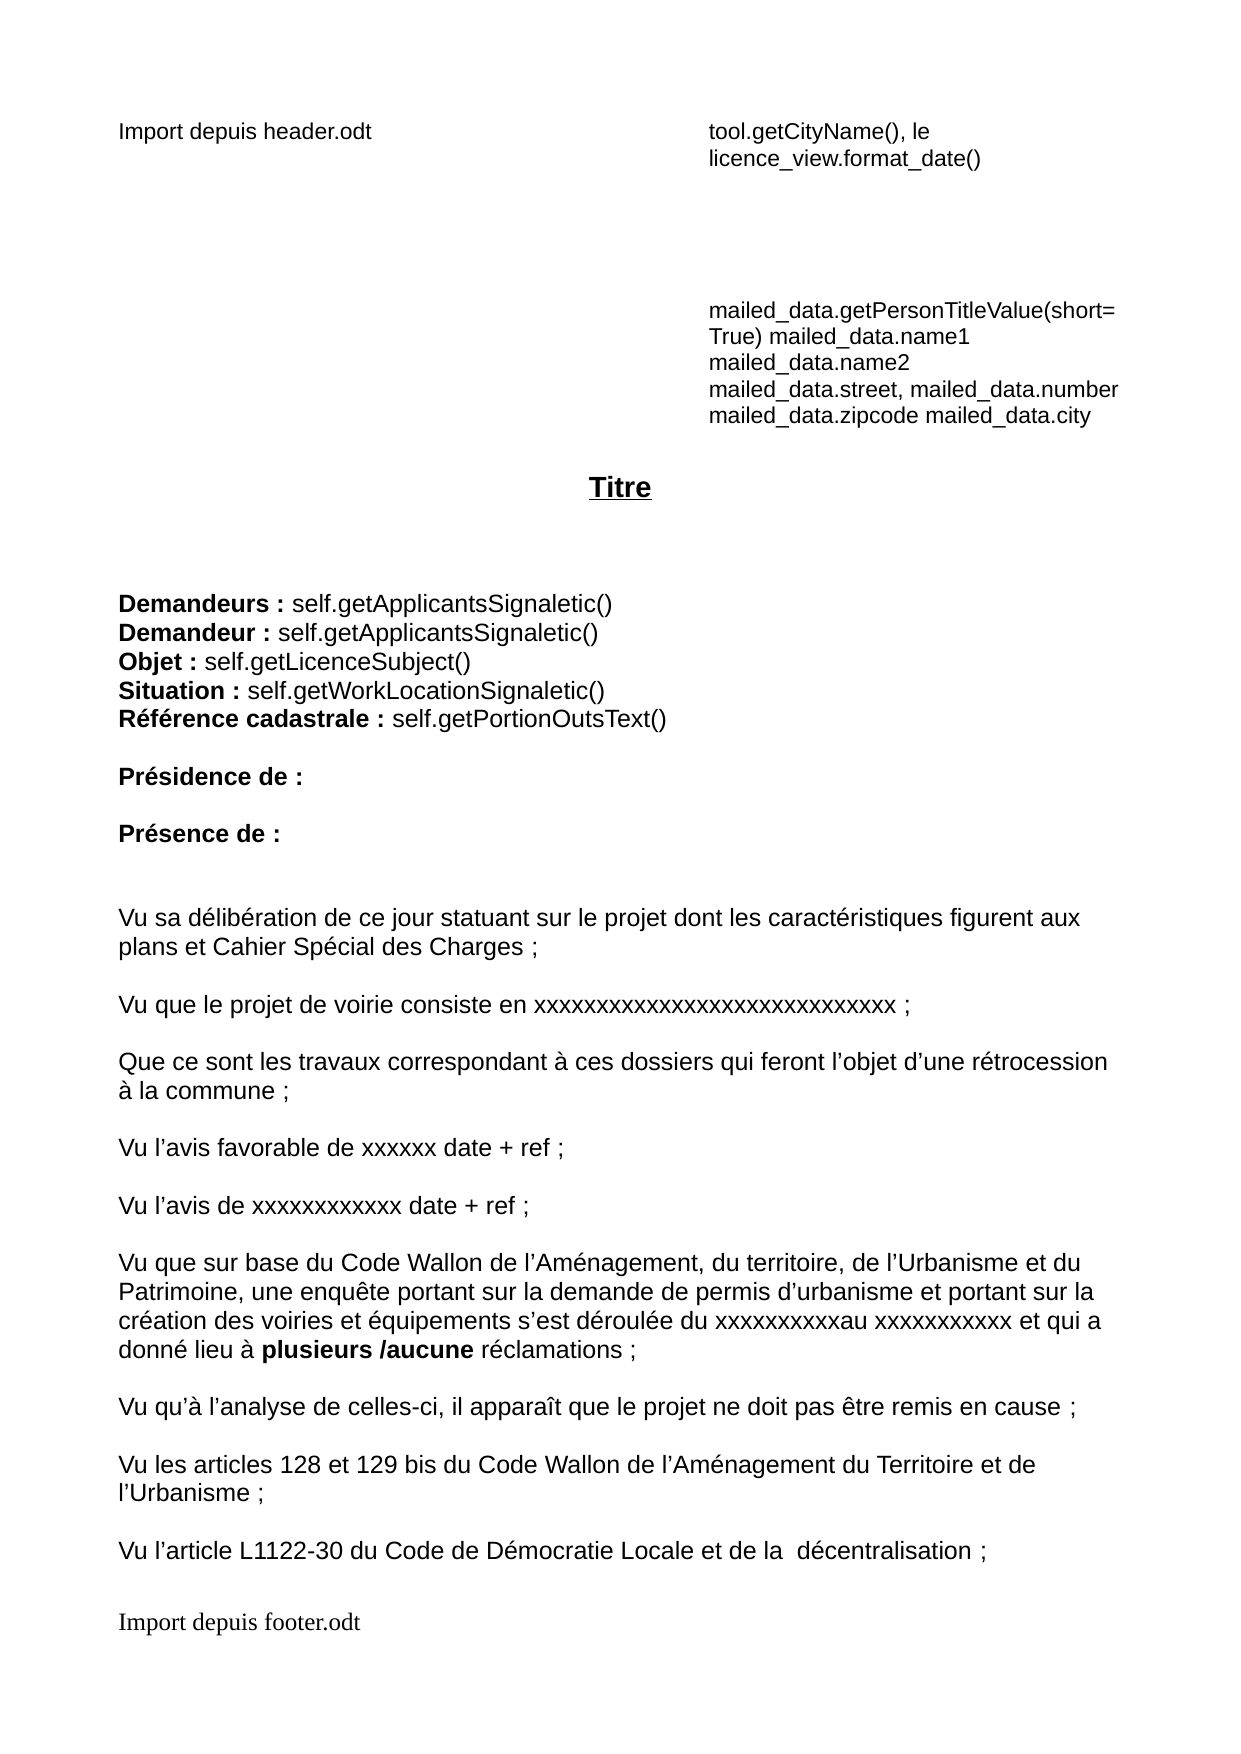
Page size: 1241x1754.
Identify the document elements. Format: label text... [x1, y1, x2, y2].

text Demandeurs : self.getApplicantsSignaletic() [118, 589, 1122, 618]
text Vu l’article L1122-30 du Code de Démocratie Locale et de la décentralisation ; [118, 1536, 1122, 1564]
text Que ce sont les travaux correspondant à ces dossiers qui feront l’objet d’une rétrocession à la commune ; [118, 1047, 1122, 1104]
text Vu que sur base du Code Wallon de l’Aménagement, du territoire, de l’Urbanisme et du Patrimoine, une enquête portant sur la demande de permis d’urbanisme et portant sur la création des voiries et équipements s’est déroulée du xxxxxxxxxxau xxxxxxxxxxx et qui a donné lieu à plusieurs /aucune réclamations ; [118, 1248, 1122, 1363]
text Demandeur : self.getApplicantsSignaletic() [118, 618, 1122, 647]
text Objet : self.getLicenceSubject() [118, 647, 1122, 676]
title Présidence de : [118, 762, 1122, 791]
text Vu qu’à l’analyse de celles-ci, il apparaît que le projet ne doit pas être remis en cause ; [118, 1392, 1122, 1421]
text Situation : self.getWorkLocationSignaletic() [118, 676, 1122, 704]
text Vu sa délibération de ce jour statuant sur le projet dont les caractéristiques figurent aux plans et Cahier Spécial des Charges ; [118, 903, 1122, 961]
title Présence de : [118, 819, 1122, 848]
table_header Import depuis header.odt [118, 118, 708, 441]
text Référence cadastrale : self.getPortionOutsText() [118, 704, 1122, 733]
text Vu l’avis favorable de xxxxxx date + ref ; [118, 1133, 1122, 1162]
table_header tool.getCityName(), le licence_view.format_date() mailed_data.getPersonTitleValue(short=True) mailed_data.name1 mailed_data.name2 mailed_data.street, mailed_data.number mailed_data.zipcode mailed_data.city [709, 118, 1128, 441]
text Vu l’avis de xxxxxxxxxxxx date + ref ; [118, 1191, 1122, 1219]
title Titre [118, 470, 1122, 503]
text Vu que le projet de voirie consiste en xxxxxxxxxxxxxxxxxxxxxxxxxxxxx ; [118, 989, 1122, 1018]
text Vu les articles 128 et 129 bis du Code Wallon de l’Aménagement du Territoire et de l’Urbanisme ; [118, 1449, 1122, 1507]
